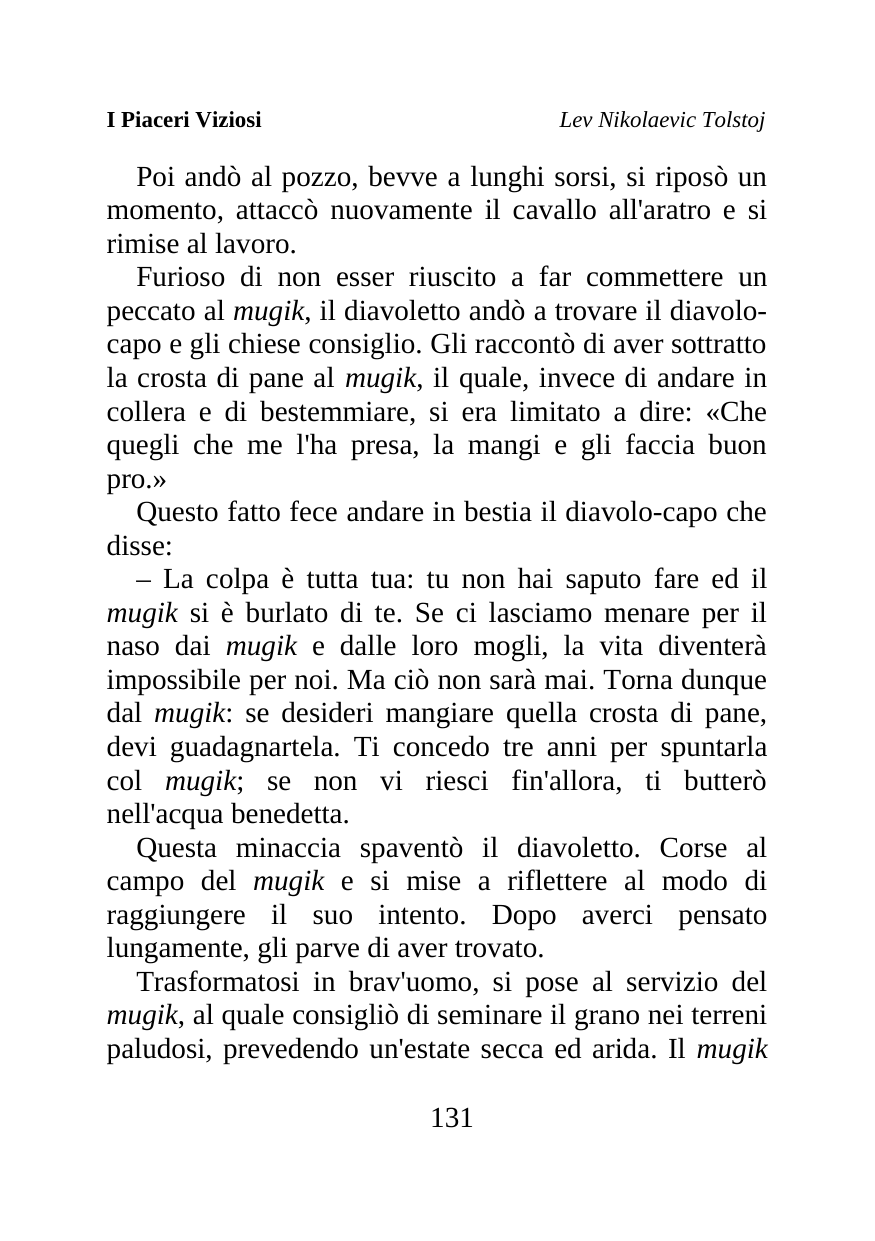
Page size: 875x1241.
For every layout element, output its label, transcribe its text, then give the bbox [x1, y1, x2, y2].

text – La colpa è tutta tua: tu non hai saputo fare ed il mugik si è burlato di te. Se ci lasciamo menare per il naso dai mugik e dalle loro mogli, la vita diventerà impossibile per noi. Ma ciò non sarà mai. Torna dunque dal mugik: se desideri mangiare quella crosta di pane, devi guadagnartela. Ti concedo tre anni per spuntarla col mugik; se non vi riesci fin'allora, ti butterò nell'acqua benedetta. [106, 561, 768, 830]
text Poi andò al pozzo, bevve a lunghi sorsi, si riposò un momento, attaccò nuovamente il cavallo all'aratro e si rimise al lavoro. [106, 159, 768, 259]
text Trasformatosi in brav'uomo, si pose al servizio del mugik, al quale consigliò di seminare il grano nei terreni paludosi, prevedendo un'estate secca ed arida. Il mugik [106, 964, 768, 1064]
text Questa minaccia spaventò il diavoletto. Corse al campo del mugik e si mise a riflettere al modo di raggiungere il suo intento. Dopo averci pensato lungamente, gli parve di aver trovato. [106, 830, 768, 964]
text Questo fatto fece andare in bestia il diavolo-capo che disse: [106, 494, 768, 561]
text Furioso di non esser riuscito a far commettere un peccato al mugik, il diavoletto andò a trovare il diavolo-capo e gli chiese consiglio. Gli raccontò di aver sottratto la crosta di pane al mugik, il quale, invece di andare in collera e di bestemmiare, si era limitato a dire: «Che quegli che me l'ha presa, la mangi e gli faccia buon pro.» [106, 259, 768, 494]
